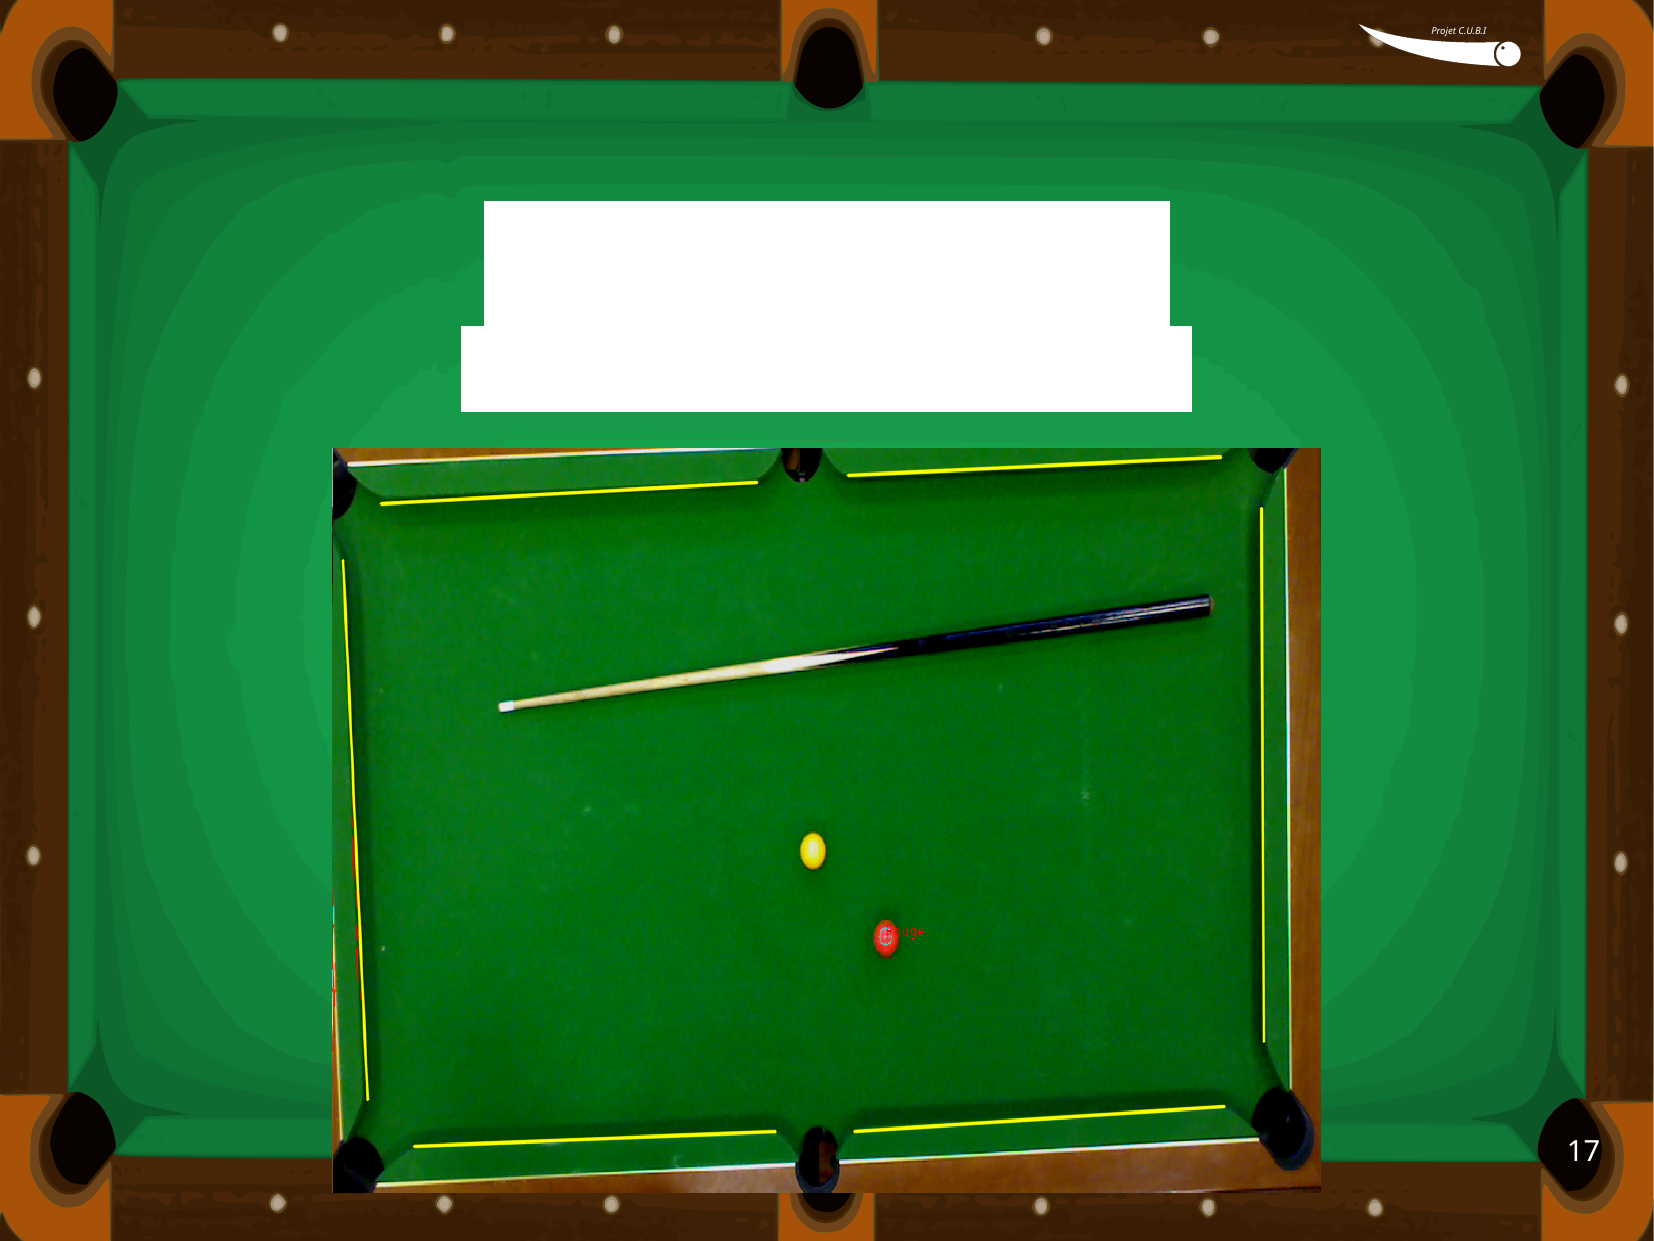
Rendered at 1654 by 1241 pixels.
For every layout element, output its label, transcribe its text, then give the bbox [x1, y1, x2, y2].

title Développement Définition des bandes (2) [106, 202, 1548, 411]
picture [0, 0, 1654, 1241]
